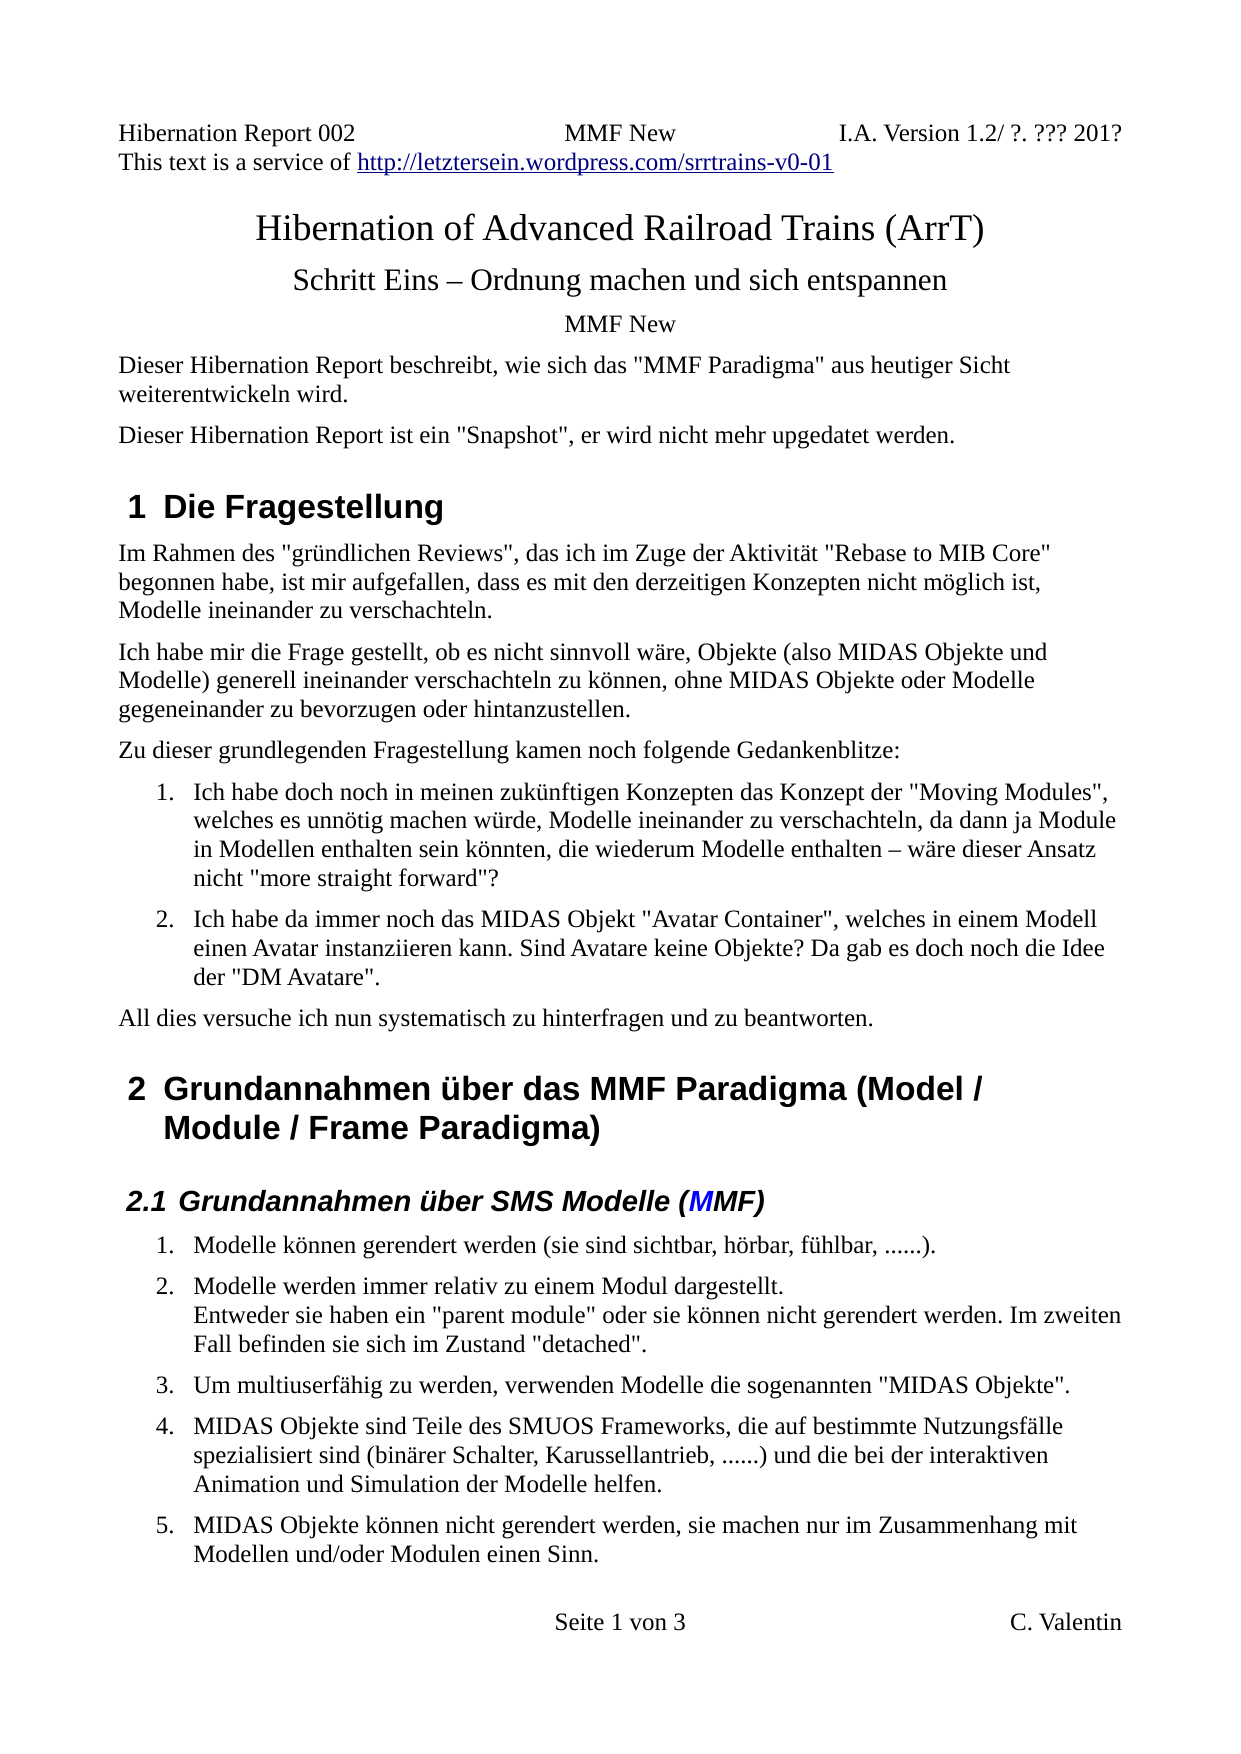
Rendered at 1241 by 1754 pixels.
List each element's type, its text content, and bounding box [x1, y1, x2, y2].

text Schritt Eins – Ordnung machen und sich entspannen [118, 261, 1122, 297]
text MMF New [118, 309, 1122, 338]
list Modelle können gerendert werden (sie sind sichtbar, hörbar, fühlbar, ......). [156, 1230, 1122, 1259]
list Um multiuserfähig zu werden, verwenden Modelle die sogenannten "MIDAS Objekte". [156, 1370, 1122, 1399]
text All dies versuche ich nun systematisch zu hinterfragen und zu beantworten. [118, 1003, 1122, 1032]
text Ich habe mir die Frage gestellt, ob es nicht sinnvoll wäre, Objekte (also MIDAS Objekte und Modelle) generell ineinander verschachteln zu können, ohne MIDAS Objekte oder Modelle gegeneinander zu bevorzugen oder hintanzustellen. [118, 637, 1122, 723]
text Zu dieser grundlegenden Fragestellung kamen noch folgende Gedankenblitze: [118, 735, 1122, 764]
list MIDAS Objekte können nicht gerendert werden, sie machen nur im Zusammenhang mit Modellen und/oder Modulen einen Sinn. [156, 1510, 1122, 1567]
subtitle Grundannahmen über SMS Modelle (MMF) [118, 1184, 1122, 1217]
text Dieser Hibernation Report ist ein "Snapshot", er wird nicht mehr upgedatet werden. [118, 420, 1122, 449]
text Hibernation of Advanced Railroad Trains (ArrT) [118, 205, 1122, 248]
subtitle Grundannahmen über das MMF Paradigma (Model / Module / Frame Paradigma) [118, 1069, 1122, 1146]
list Ich habe da immer noch das MIDAS Objekt "Avatar Container", welches in einem Modell einen Avatar instanziieren kann. Sind Avatare keine Objekte? Da gab es doch noch die Idee der "DM Avatare". [156, 904, 1122, 990]
text Im Rahmen des "gründlichen Reviews", das ich im Zuge der Aktivität "Rebase to MIB Core" begonnen habe, ist mir aufgefallen, dass es mit den derzeitigen Konzepten nicht möglich ist, Modelle ineinander zu verschachteln. [118, 538, 1122, 624]
text Dieser Hibernation Report beschreibt, wie sich das "MMF Paradigma" aus heutiger Sicht weiterentwickeln wird. [118, 350, 1122, 408]
list Ich habe doch noch in meinen zukünftigen Konzepten das Konzept der "Moving Modules", welches es unnötig machen würde, Modelle ineinander zu verschachteln, da dann ja Module in Modellen enthalten sein könnten, die wiederum Modelle enthalten – wäre dieser Ansatz nicht "more straight forward"? [156, 777, 1122, 892]
list Modelle werden immer relativ zu einem Modul dargestellt. Entweder sie haben ein "parent module" oder sie können nicht gerendert werden. Im zweiten Fall befinden sie sich im Zustand "detached". [156, 1271, 1122, 1357]
list MIDAS Objekte sind Teile des SMUOS Frameworks, die auf bestimmte Nutzungsfälle spezialisiert sind (binärer Schalter, Karussellantrieb, ......) und die bei der interaktiven Animation und Simulation der Modelle helfen. [156, 1411, 1122, 1497]
subtitle Die Fragestellung [118, 487, 1122, 525]
